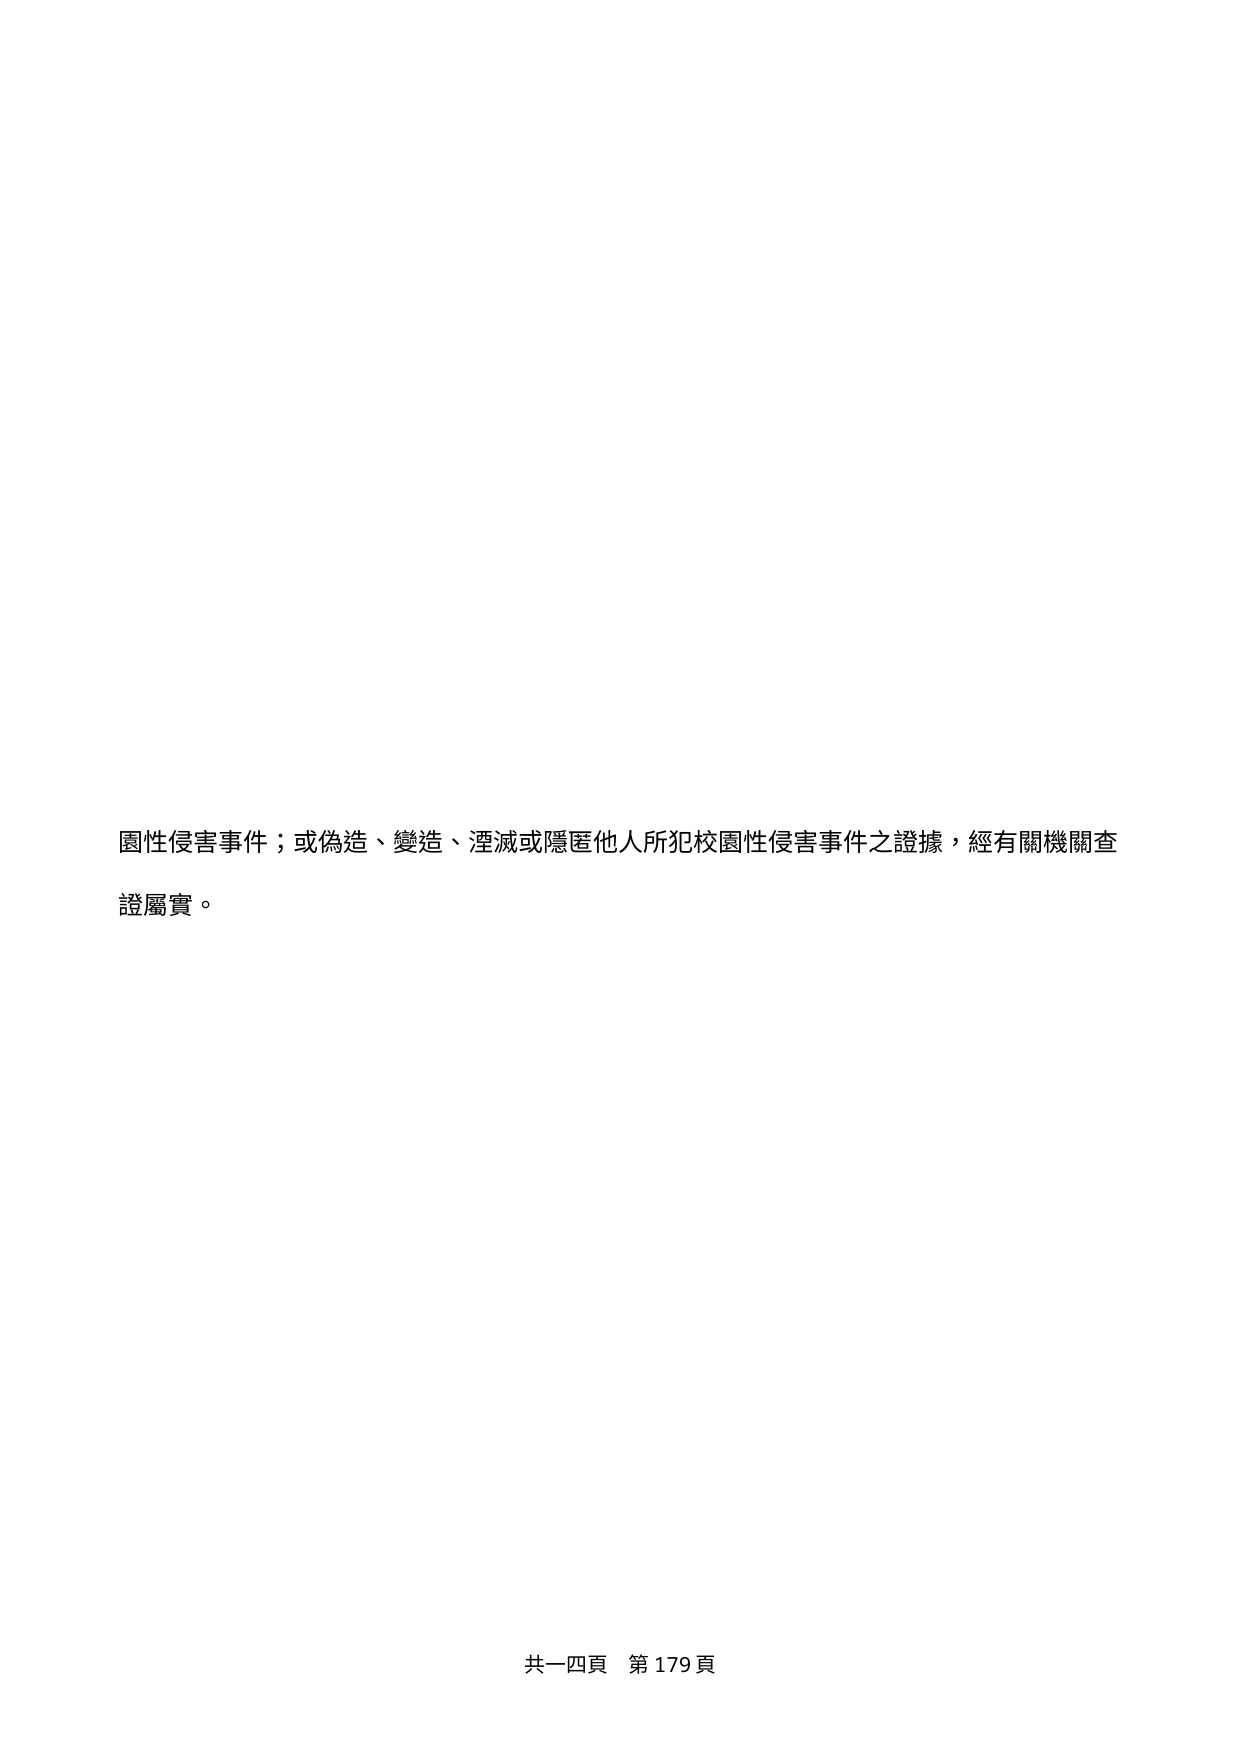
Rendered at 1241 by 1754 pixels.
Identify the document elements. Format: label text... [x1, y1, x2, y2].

text 園性侵害事件；或偽造、變造、湮滅或隱匿他人所犯校園性侵害事件之證據，經有關機關查證屬實。 [118, 799, 1122, 924]
